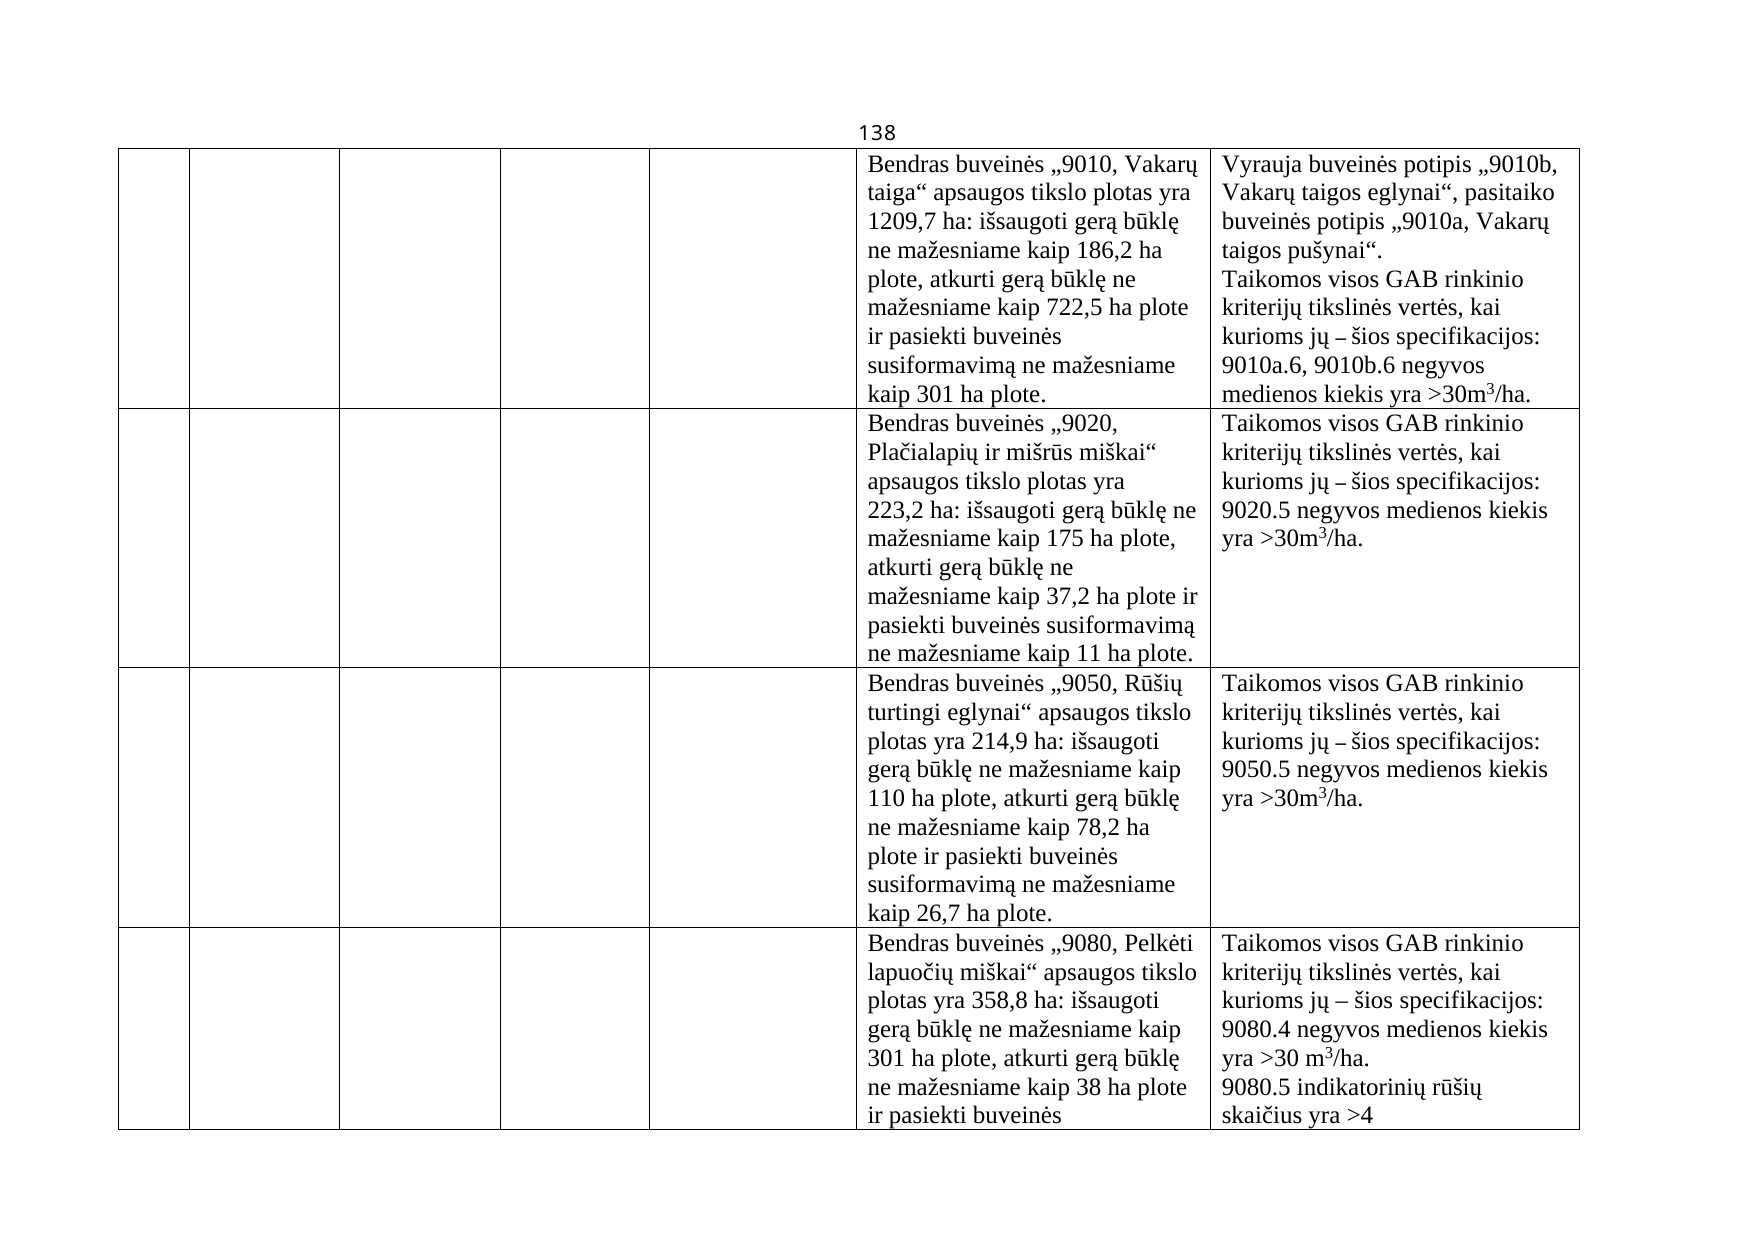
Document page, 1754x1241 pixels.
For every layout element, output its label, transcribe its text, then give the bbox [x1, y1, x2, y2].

table_cell Taikomos visos GAB rinkinio kriterijų tikslinės vertės, kai kurioms jų – šios specifikacijos: 9080.4 negyvos medienos kiekis yra >30 m3/ha. 9080.5 indikatorinių rūšių skaičius yra >4 [1211, 928, 1579, 1129]
table_cell [501, 149, 649, 407]
table_cell [190, 149, 339, 407]
table_cell [340, 928, 500, 1129]
table_cell Bendras buveinės „9010, Vakarų taiga“ apsaugos tikslo plotas yra 1209,7 ha: išsaugoti gerą būklę ne mažesniame kaip 186,2 ha plote, atkurti gerą būklę ne mažesniame kaip 722,5 ha plote ir pasiekti buveinės susiformavimą ne mažesniame kaip 301 ha plote. [857, 149, 1210, 407]
table_cell [119, 149, 189, 407]
table_cell [190, 928, 339, 1129]
table_cell [340, 668, 500, 927]
table_cell [119, 668, 189, 927]
table_cell [501, 668, 649, 927]
table_cell Bendras buveinės „9080, Pelkėti lapuočių miškai“ apsaugos tikslo plotas yra 358,8 ha: išsaugoti gerą būklę ne mažesniame kaip 301 ha plote, atkurti gerą būklę ne mažesniame kaip 38 ha plote ir pasiekti buveinės [857, 928, 1210, 1129]
table_cell Vyrauja buveinės potipis „9010b, Vakarų taigos eglynai“, pasitaiko buveinės potipis „9010a, Vakarų taigos pušynai“. Taikomos visos GAB rinkinio kriterijų tikslinės vertės, kai kurioms jų – šios specifikacijos: 9010a.6, 9010b.6 negyvos medienos kiekis yra >30m3/ha. [1211, 149, 1579, 407]
table_cell [501, 928, 649, 1129]
table_cell [501, 409, 649, 667]
table_cell Taikomos visos GAB rinkinio kriterijų tikslinės vertės, kai kurioms jų – šios specifikacijos: 9050.5 negyvos medienos kiekis yra >30m3/ha. [1211, 668, 1579, 927]
table_cell [650, 928, 856, 1129]
table_cell [650, 409, 856, 667]
table_cell [340, 149, 500, 407]
table_cell [340, 409, 500, 667]
table_cell [119, 409, 189, 667]
table_cell [650, 668, 856, 927]
table_cell Taikomos visos GAB rinkinio kriterijų tikslinės vertės, kai kurioms jų – šios specifikacijos: 9020.5 negyvos medienos kiekis yra >30m3/ha. [1211, 409, 1579, 667]
table_cell [119, 928, 189, 1129]
table_cell [190, 668, 339, 927]
table_cell [650, 149, 856, 407]
table_cell Bendras buveinės „9020, Plačialapių ir mišrūs miškai“ apsaugos tikslo plotas yra 223,2 ha: išsaugoti gerą būklę ne mažesniame kaip 175 ha plote, atkurti gerą būklę ne mažesniame kaip 37,2 ha plote ir pasiekti buveinės susiformavimą ne mažesniame kaip 11 ha plote. [857, 409, 1210, 667]
table_cell Bendras buveinės „9050, Rūšių turtingi eglynai“ apsaugos tikslo plotas yra 214,9 ha: išsaugoti gerą būklę ne mažesniame kaip 110 ha plote, atkurti gerą būklę ne mažesniame kaip 78,2 ha plote ir pasiekti buveinės susiformavimą ne mažesniame kaip 26,7 ha plote. [857, 668, 1210, 927]
table_cell [190, 409, 339, 667]
